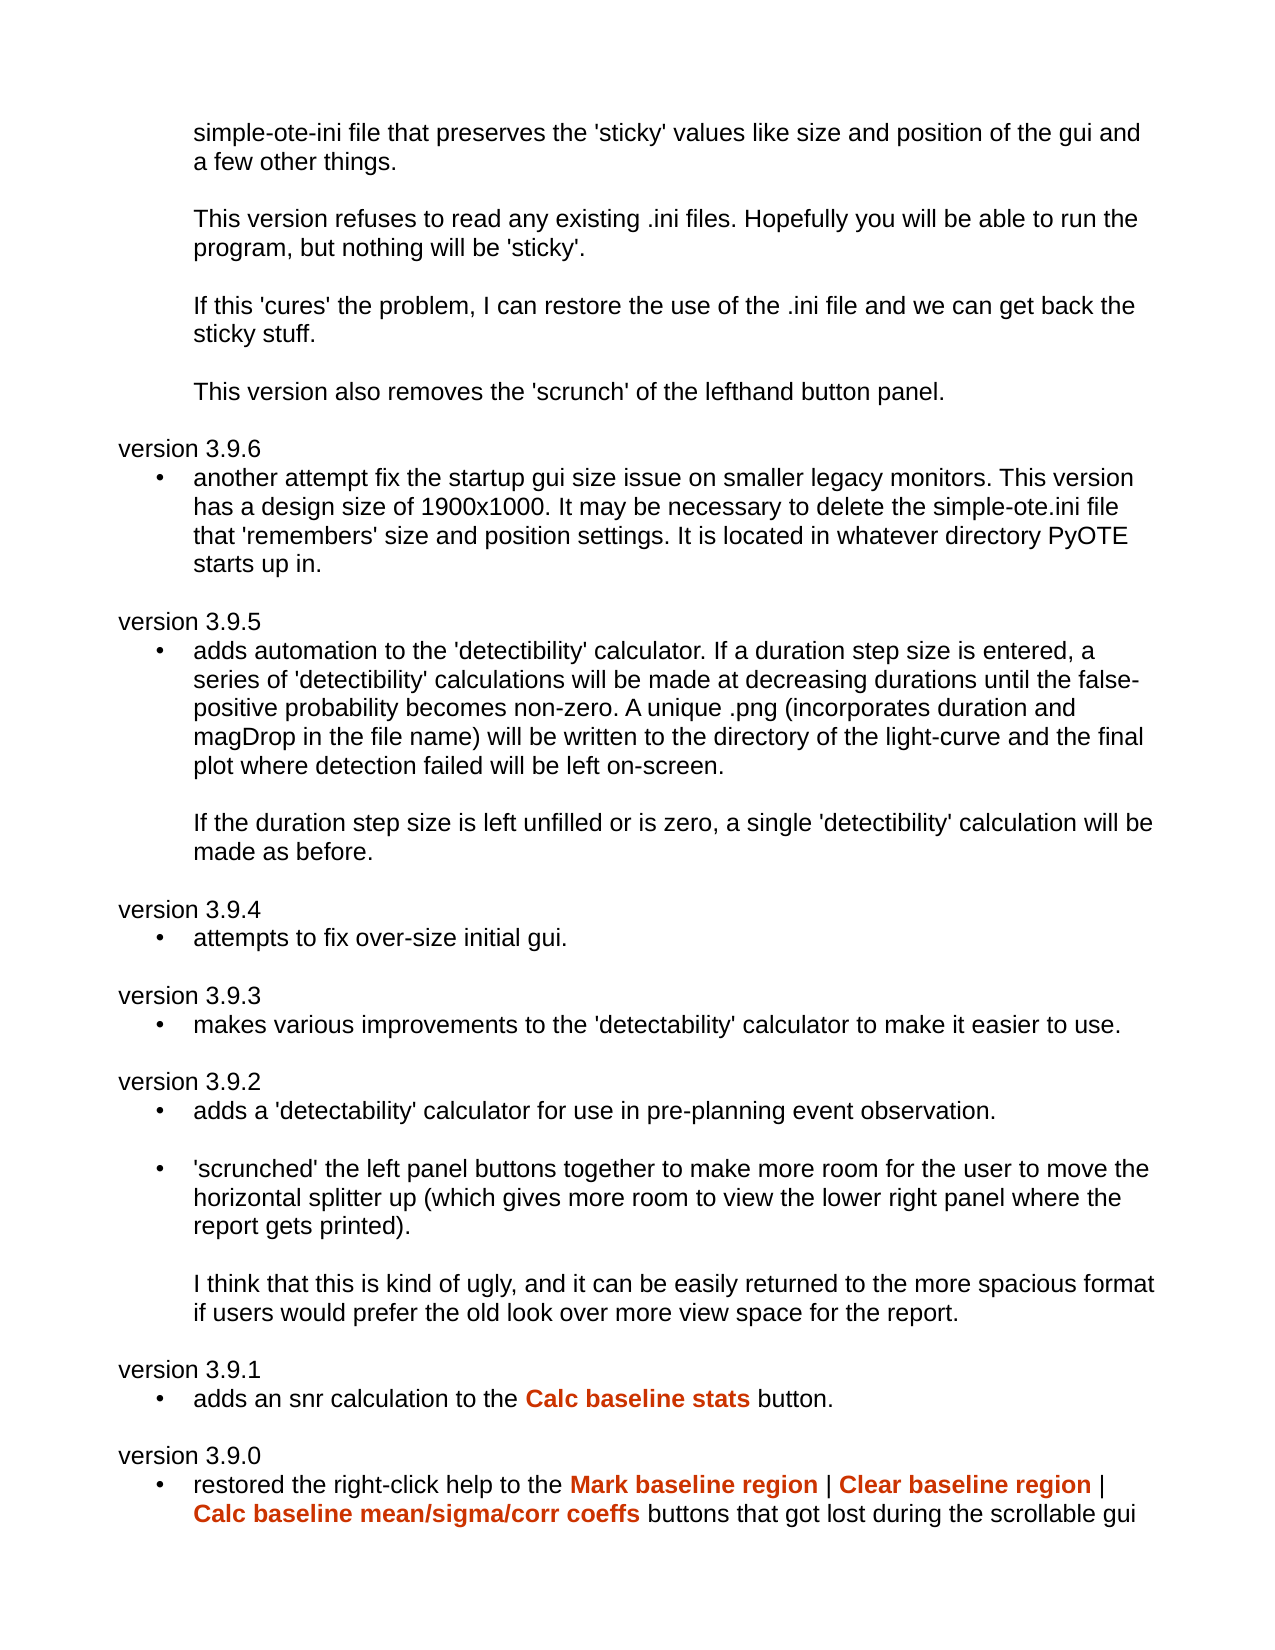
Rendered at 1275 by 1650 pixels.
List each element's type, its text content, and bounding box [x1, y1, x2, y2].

text version 3.9.3 [118, 981, 1157, 1010]
list simple-ote-ini file that preserves the 'sticky' values like size and position of the gui and a few other things. This version refuses to read any existing .ini files. Hopefully you will be able to run the program, but nothing will be 'sticky'. If this 'cures' the problem, I can restore the use of the .ini file and we can get back the sticky stuff. This version also removes the 'scrunch' of the lefthand button panel. [156, 118, 1157, 434]
text version 3.9.0 [118, 1441, 1157, 1470]
list 'scrunched' the left panel buttons together to make more room for the user to move the horizontal splitter up (which gives more room to view the lower right panel where the report gets printed). I think that this is kind of ugly, and it can be easily returned to the more spacious format if users would prefer the old look over more view space for the report. [156, 1154, 1157, 1355]
text version 3.9.6 [118, 434, 1157, 463]
list another attempt fix the startup gui size issue on smaller legacy monitors. This version has a design size of 1900x1000. It may be necessary to delete the simple-ote.ini file that 'remembers' size and position settings. It is located in whatever directory PyOTE starts up in. [156, 463, 1157, 607]
list makes various improvements to the 'detectability' calculator to make it easier to use. [156, 1010, 1157, 1067]
list restored the right-click help to the Mark baseline region | Clear baseline region | Calc baseline mean/sigma/corr coeffs buttons that got lost during the scrollable gui [156, 1470, 1157, 1528]
list adds automation to the 'detectibility' calculator. If a duration step size is entered, a series of 'detectibility' calculations will be made at decreasing durations until the false-positive probability becomes non-zero. A unique .png (incorporates duration and magDrop in the file name) will be written to the directory of the light-curve and the final plot where detection failed will be left on-screen. If the duration step size is left unfilled or is zero, a single 'detectibility' calculation will be made as before. [156, 636, 1157, 894]
text version 3.9.2 [118, 1067, 1157, 1096]
list attempts to fix over-size initial gui. [156, 923, 1157, 981]
text version 3.9.4 [118, 894, 1157, 923]
text version 3.9.1 [118, 1355, 1157, 1384]
list adds a 'detectability' calculator for use in pre-planning event observation. [156, 1096, 1157, 1154]
text version 3.9.5 [118, 607, 1157, 636]
list adds an snr calculation to the Calc baseline stats button. [156, 1384, 1157, 1441]
